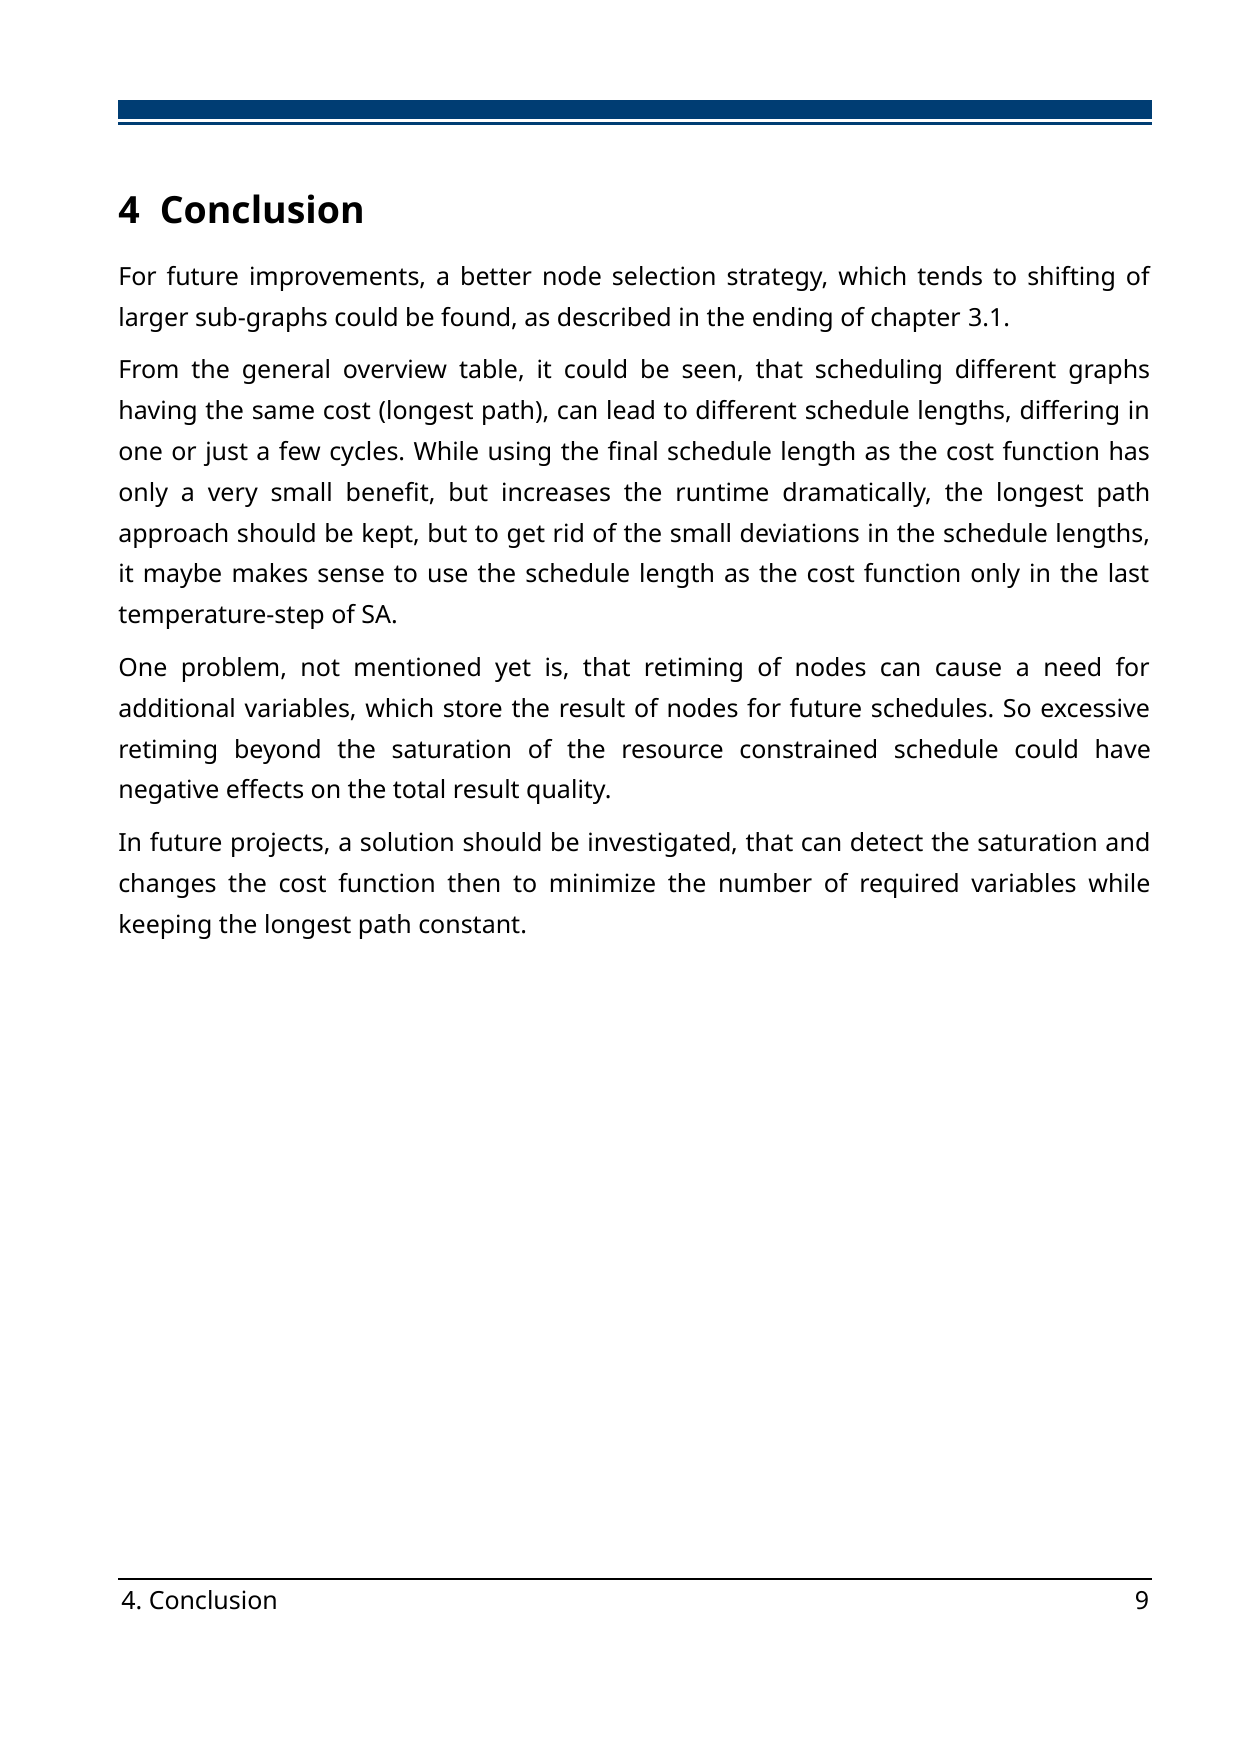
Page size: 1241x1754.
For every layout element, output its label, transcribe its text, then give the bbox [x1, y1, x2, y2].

text In future projects, a solution should be investigated, that can detect the saturation and changes the cost function then to minimize the number of required variables while keeping the longest path constant. [118, 825, 1152, 941]
text One problem, not mentioned yet is, that retiming of nodes can cause a need for additional variables, which store the result of nodes for future schedules. So excessive retiming beyond the saturation of the resource constrained schedule could have negative effects on the total result quality. [118, 649, 1152, 806]
text From the general overview table, it could be seen, that scheduling different graphs having the same cost (longest path), can lead to different schedule lengths, differing in one or just a few cycles. While using the final schedule length as the cost function has only a very small benefit, but increases the runtime dramatically, the longest path approach should be kept, but to get rid of the small deviations in the schedule lengths, it maybe makes sense to use the schedule length as the cost function only in the last temperature-step of SA. [118, 352, 1152, 631]
subtitle Conclusion [118, 184, 1152, 235]
text For future improvements, a better node selection strategy, which tends to shifting of larger sub-graphs could be found, as described in the ending of chapter 3.1. [118, 258, 1152, 333]
